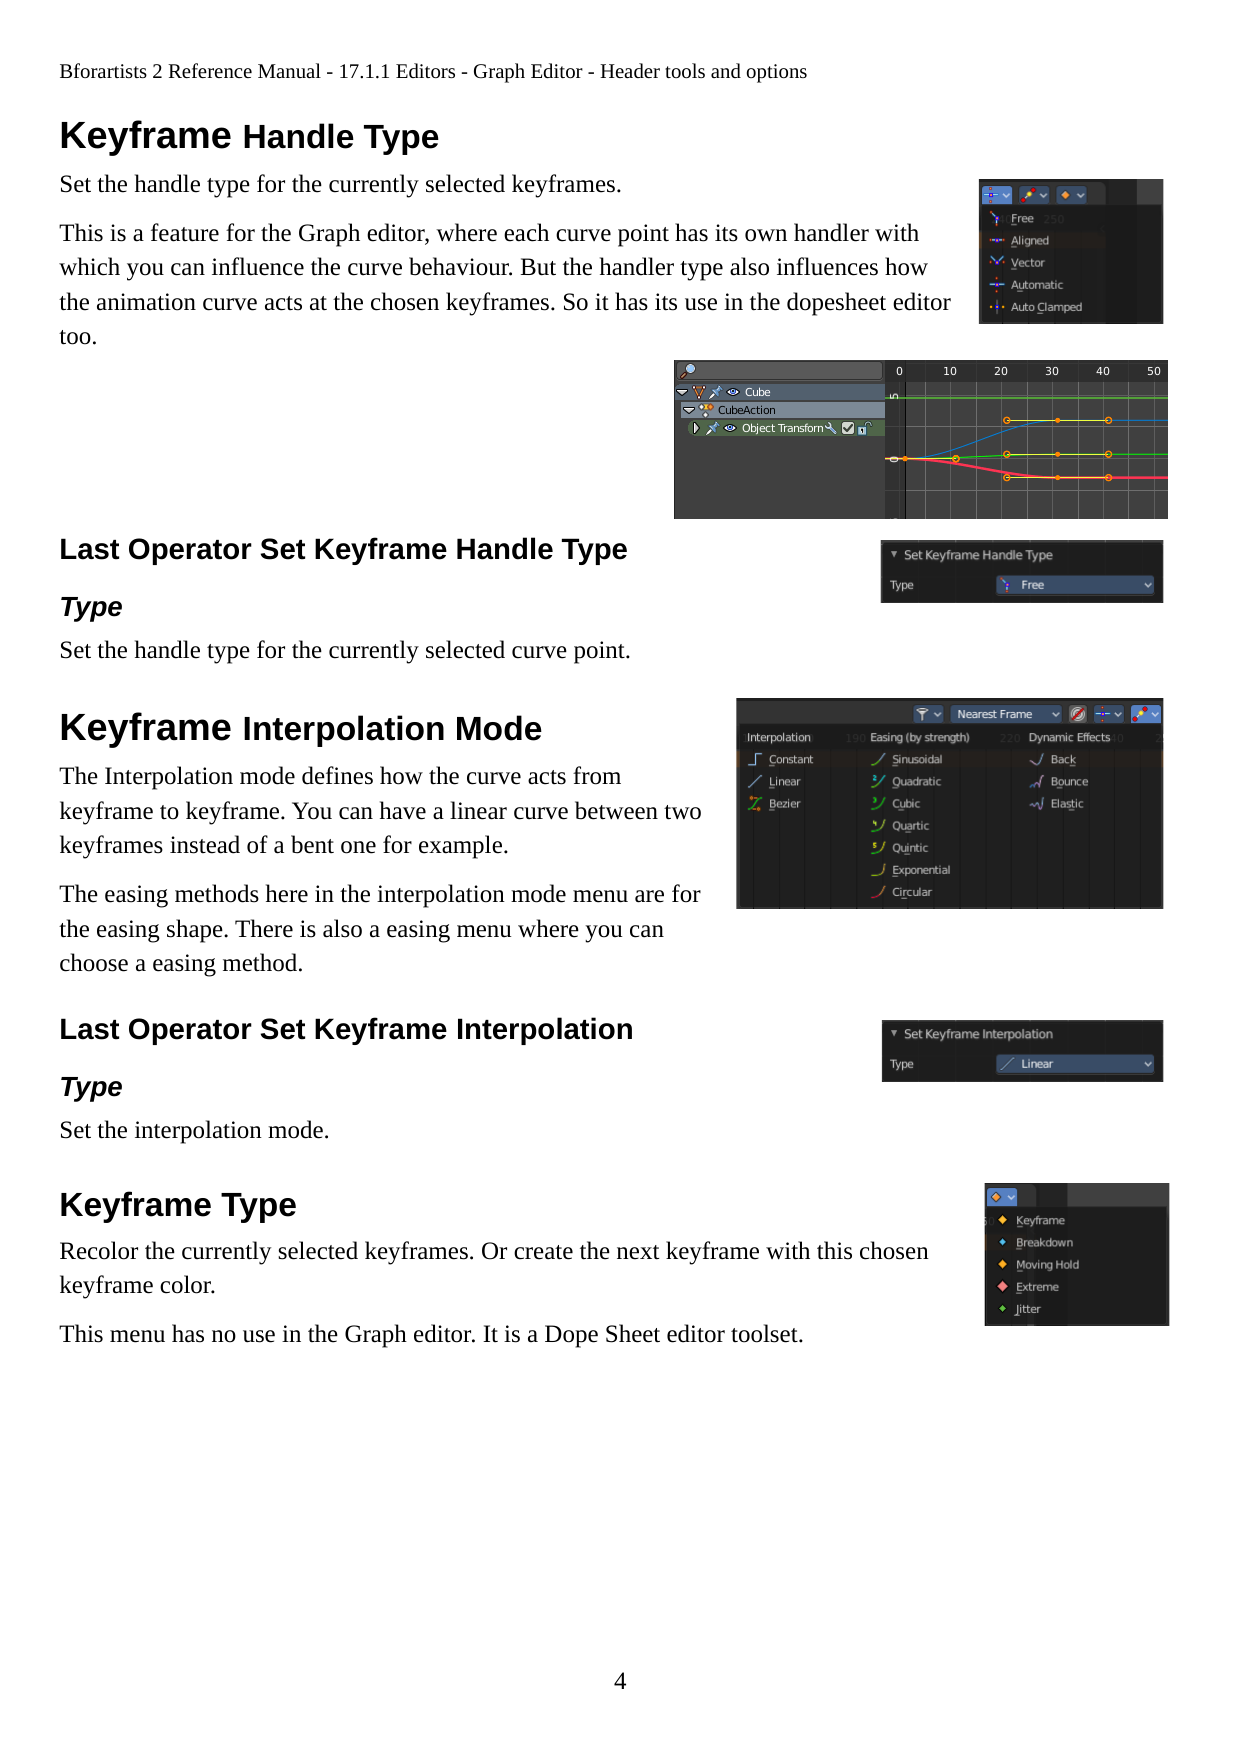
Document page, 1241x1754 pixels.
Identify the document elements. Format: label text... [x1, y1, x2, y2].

text Set the interpolation mode. [59, 1115, 1181, 1144]
subtitle Keyframe Interpolation Mode [59, 705, 736, 749]
picture [736, 698, 1164, 909]
picture [978, 179, 1164, 324]
text This is a feature for the Graph editor, where each curve point has its own handler with which you can influence the curve behaviour. But the handler type also influences how the animation curve acts at the chosen keyframes. So it has its use in the dopesheet editor too. [59, 218, 1181, 350]
text The easing methods here in the interpolation mode menu are for the easing shape. There is also a easing menu where you can choose a easing method. [59, 879, 1181, 977]
subtitle [1164, 705, 1181, 749]
text Set the handle type for the currently selected keyframes. [59, 169, 1181, 197]
subtitle Type [59, 1071, 1181, 1102]
text This menu has no use in the Graph editor. It is a Dope Sheet editor toolset. [59, 1319, 1181, 1348]
subtitle Type [59, 591, 1181, 623]
subtitle Last Operator Set Keyframe Interpolation [59, 1012, 1181, 1046]
subtitle Keyframe Type [59, 1185, 984, 1223]
picture [984, 1183, 1170, 1326]
text Set the handle type for the currently selected curve point. [59, 635, 1181, 664]
picture [880, 540, 1164, 603]
subtitle Keyframe Handle Type [59, 113, 1181, 156]
text Recolor the currently selected keyframes. Or create the next keyframe with this chosen keyframe color. [59, 1236, 984, 1299]
picture [881, 1020, 1164, 1082]
picture [674, 360, 1168, 519]
subtitle Last Operator Set Keyframe Handle Type [59, 532, 1181, 566]
text The Interpolation mode defines how the curve acts from keyframe to keyframe. You can have a linear curve between two keyframes instead of a bent one for example. [59, 761, 736, 859]
subtitle [1170, 1185, 1181, 1223]
